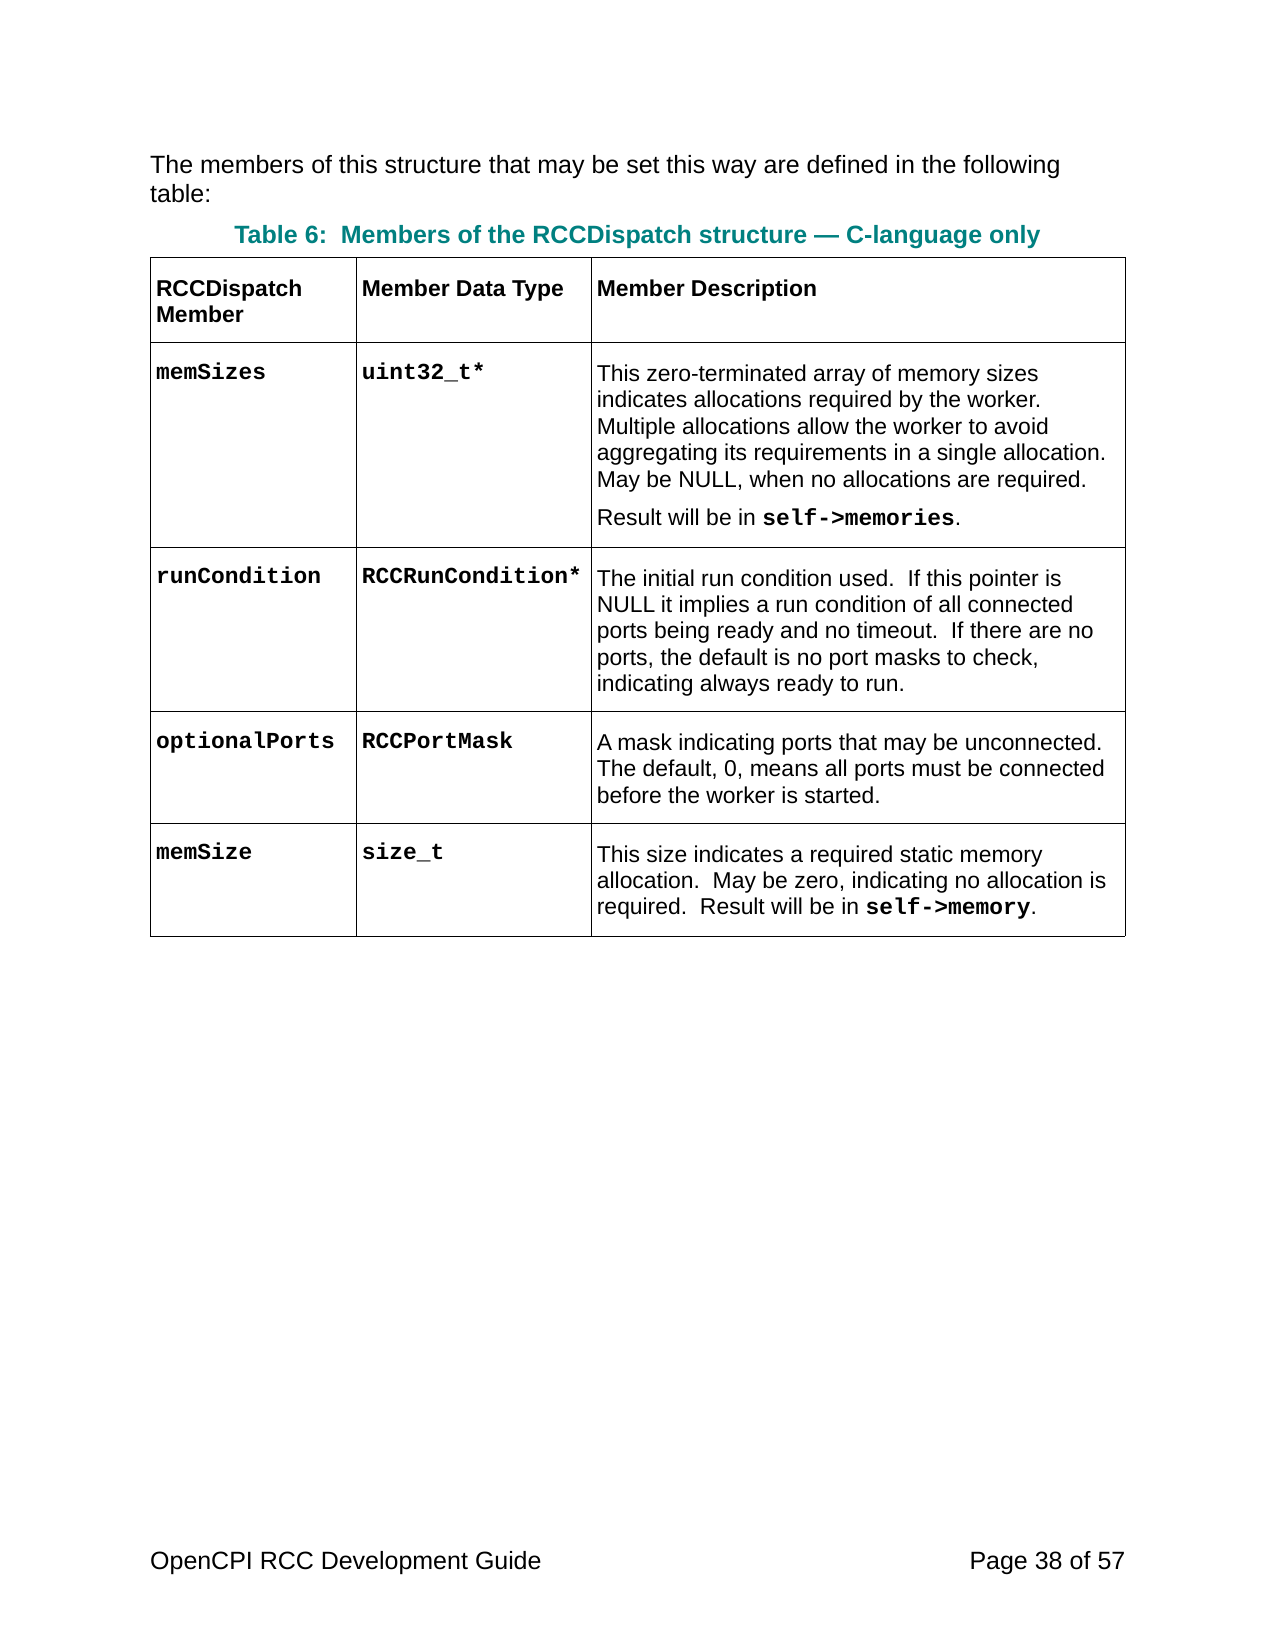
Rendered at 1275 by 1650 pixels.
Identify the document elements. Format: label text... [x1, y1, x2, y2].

table_cell uint32_t* [357, 343, 591, 547]
table_header Member Description [592, 258, 1125, 342]
text Table 6: Members of the RCCDispatch structure — C-language only [150, 220, 1125, 249]
table_cell This zero-terminated array of memory sizes indicates allocations required by the worker. Multiple allocations allow the worker to avoid aggregating its requirements in a single allocation. May be NULL, when no allocations are required. Result will be in self->memories. [592, 343, 1125, 547]
table_cell The initial run condition used. If this pointer is NULL it implies a run condition of all connected ports being ready and no timeout. If there are no ports, the default is no port masks to check, indicating always ready to run. [592, 548, 1125, 711]
table_cell runCondition [151, 548, 356, 711]
table_cell This size indicates a required static memory allocation. May be zero, indicating no allocation is required. Result will be in self->memory. [592, 824, 1125, 936]
table_header RCCDispatch Member [151, 258, 356, 342]
table_cell RCCPortMask [357, 712, 591, 823]
table_cell RCCRunCondition* [357, 548, 591, 711]
table_cell memSizes [151, 343, 356, 547]
table_cell optionalPorts [151, 712, 356, 823]
table_cell memSize [151, 824, 356, 936]
table_cell size_t [357, 824, 591, 936]
text The members of this structure that may be set this way are defined in the following table: [150, 150, 1125, 207]
table_header Member Data Type [357, 258, 591, 342]
table_cell A mask indicating ports that may be unconnected. The default, 0, means all ports must be connected before the worker is started. [592, 712, 1125, 823]
